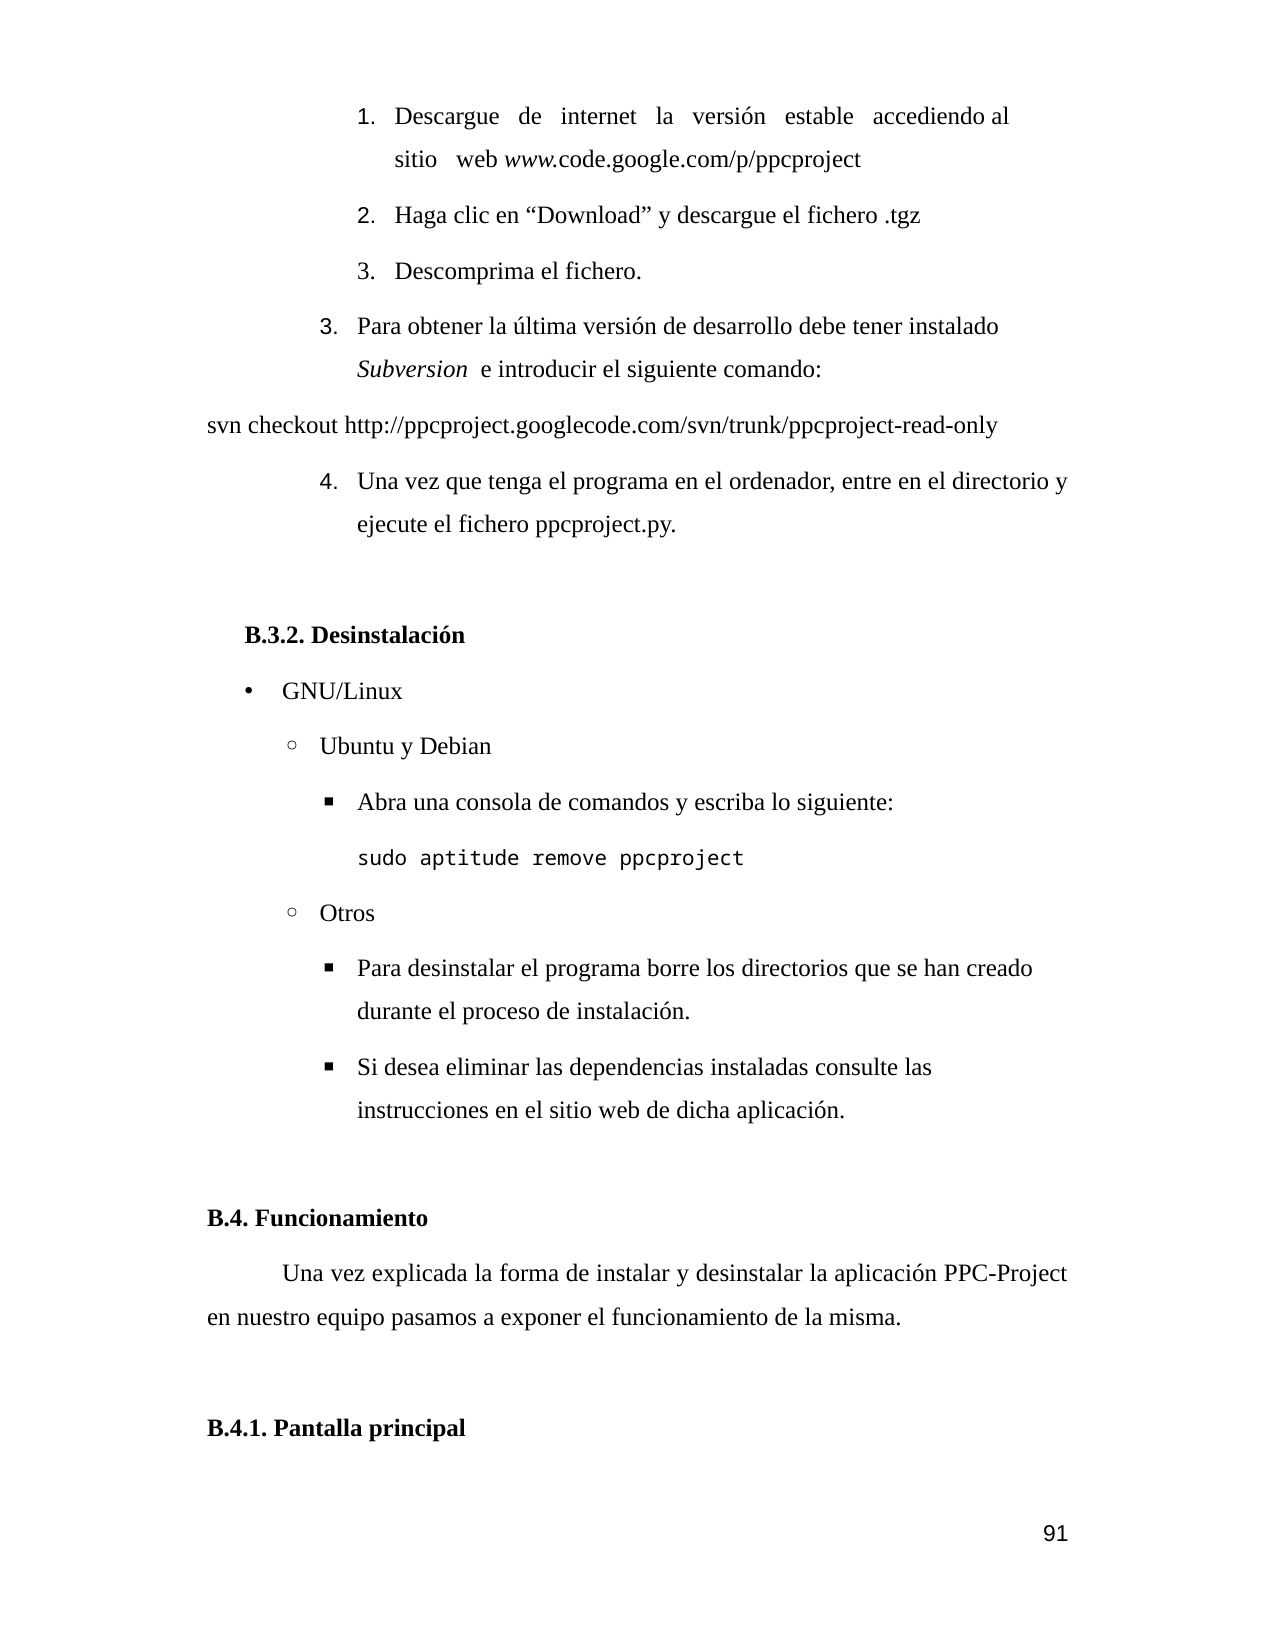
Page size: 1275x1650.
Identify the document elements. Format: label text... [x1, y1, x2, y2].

list Otros [282, 898, 1068, 926]
list Descargue de internet la versión estable accediendo al sitio web www.code.google.com/p/ppcproject [357, 101, 1068, 173]
text B.3.2. Desinstalación [207, 620, 1068, 649]
list Para obtener la última versión de desarrollo debe tener instalado Subversion e introducir el siguiente comando: [319, 311, 1068, 383]
text B.4. Funcionamiento [207, 1203, 1068, 1232]
list Para desinstalar el programa borre los directorios que se han creado durante el proceso de instalación. [319, 953, 1068, 1025]
list GNU/Linux [244, 676, 1068, 704]
list Haga clic en “Download” y descargue el fichero .tgz [357, 200, 1068, 229]
list Descomprima el fichero. [357, 256, 1068, 284]
list Abra una consola de comandos y escriba lo siguiente: [319, 787, 1068, 816]
text Una vez explicada la forma de instalar y desinstalar la aplicación PPC-Project en nuestro equipo pasamos a exponer el funcionamiento de la misma. [207, 1258, 1068, 1330]
list Si desea eliminar las dependencias instaladas consulte las instrucciones en el sitio web de dicha aplicación. [319, 1052, 1068, 1124]
list Una vez que tenga el programa en el ordenador, entre en el directorio y ejecute el fichero ppcproject.py. [319, 466, 1068, 538]
text sudo aptitude remove ppcproject [282, 843, 1068, 871]
text svn checkout http://ppcproject.googlecode.com/svn/trunk/ppcproject-read-only [207, 410, 1068, 439]
list Ubuntu y Debian [282, 731, 1068, 760]
text B.4.1. Pantalla principal [207, 1413, 1068, 1442]
